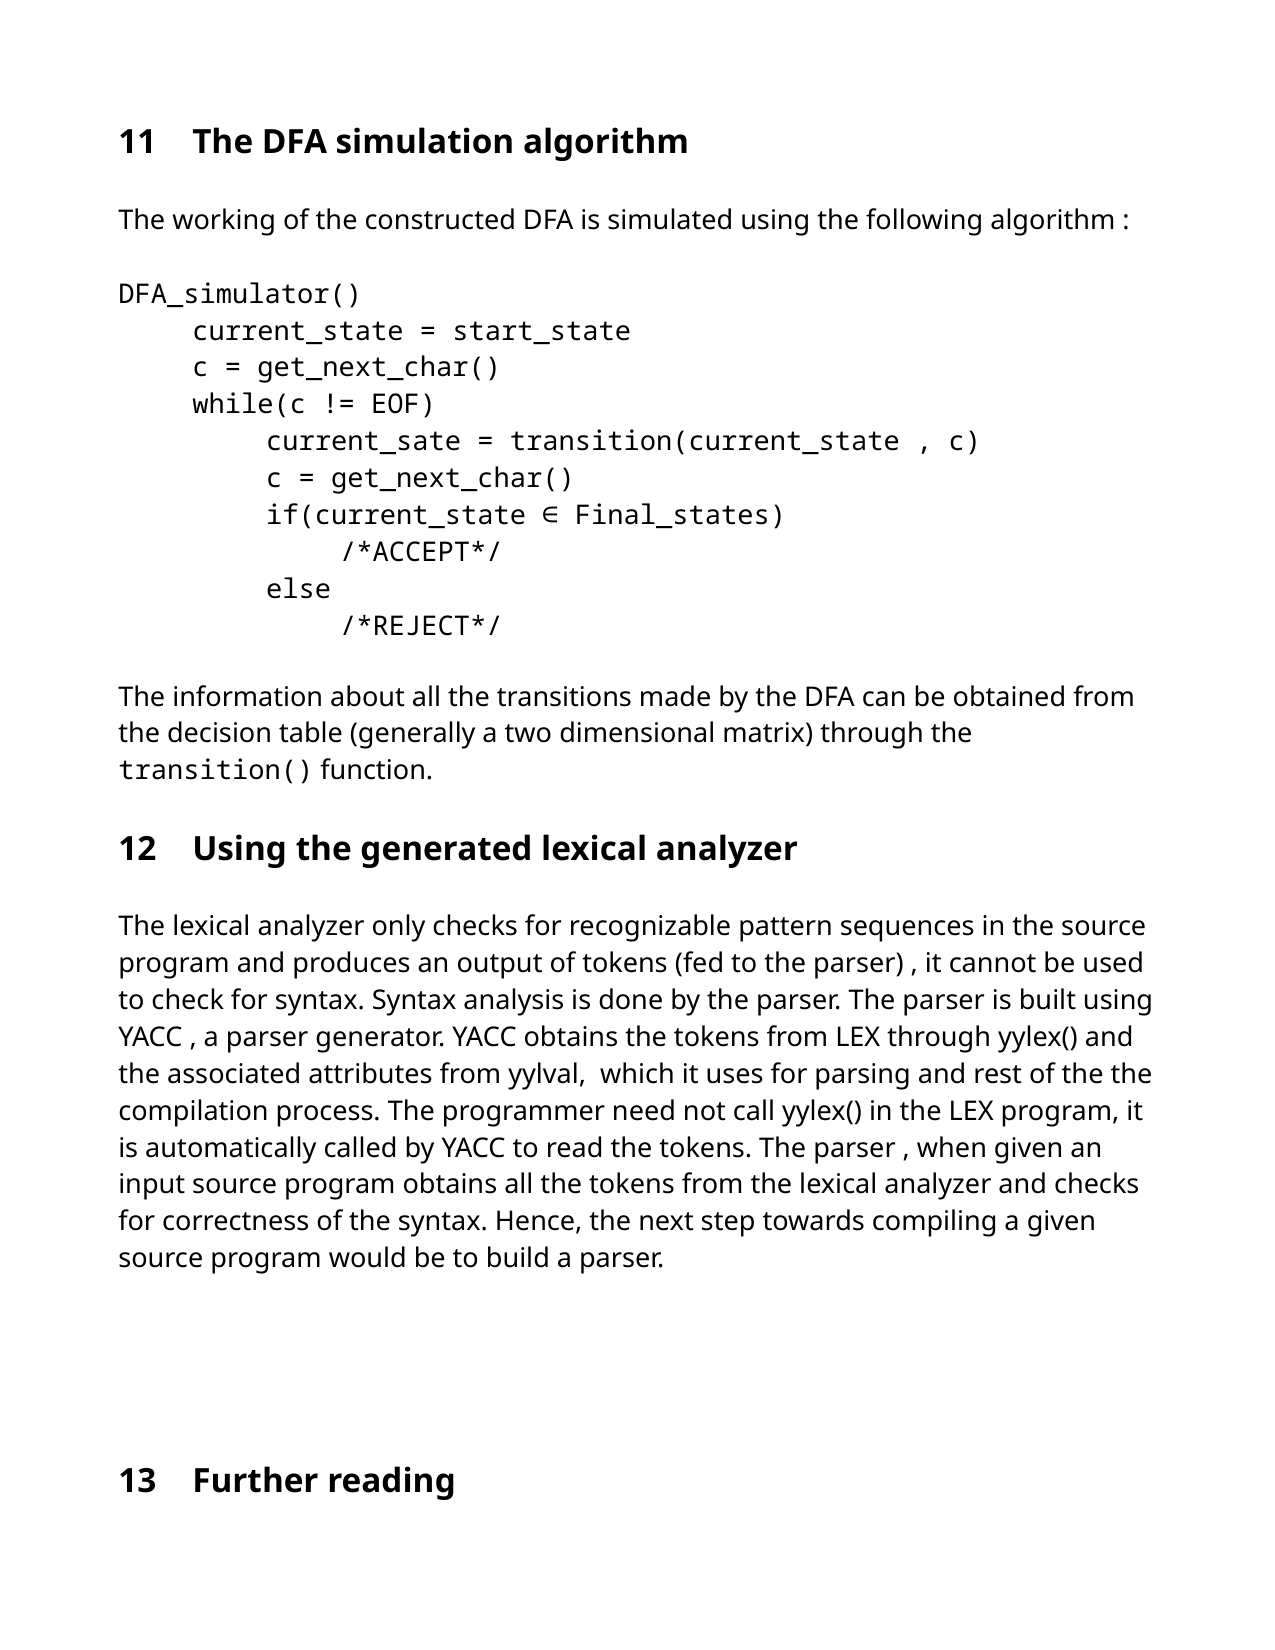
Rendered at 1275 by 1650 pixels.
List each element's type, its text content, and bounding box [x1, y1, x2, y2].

text 13 Further reading [118, 1457, 1157, 1503]
text while(c != EOF) [118, 385, 1157, 422]
text DFA_simulator() [118, 274, 1157, 311]
text /*ACCEPT*/ [118, 532, 1157, 569]
text else [118, 569, 1157, 606]
text The working of the constructed DFA is simulated using the following algorithm : [118, 200, 1157, 237]
text The lexical analyzer only checks for recognizable pattern sequences in the source program and produces an output of tokens (fed to the parser) , it cannot be used to check for syntax. Syntax analysis is done by the parser. The parser is built using YACC , a parser generator. YACC obtains the tokens from LEX through yylex() and the associated attributes from yylval, which it uses for parsing and rest of the the compilation process. The programmer need not call yylex() in the LEX program, it is automatically called by YACC to read the tokens. The parser , when given an input source program obtains all the tokens from the lexical analyzer and checks for correctness of the syntax. Hence, the next step towards compiling a given source program would be to build a parser. [118, 907, 1157, 1276]
text c = get_next_char() [118, 458, 1157, 495]
text current_state = start_state [118, 311, 1157, 348]
text 12 Using the generated lexical analyzer [118, 824, 1157, 870]
text c = get_next_char() [118, 348, 1157, 385]
text 11 The DFA simulation algorithm [118, 118, 1157, 163]
text The information about all the transitions made by the DFA can be obtained from the decision table (generally a two dimensional matrix) through the transition() function. [118, 677, 1157, 788]
text if(current_state ∈ Final_states) [118, 495, 1157, 532]
text /*REJECT*/ [118, 606, 1157, 643]
text current_sate = transition(current_state , c) [118, 422, 1157, 458]
